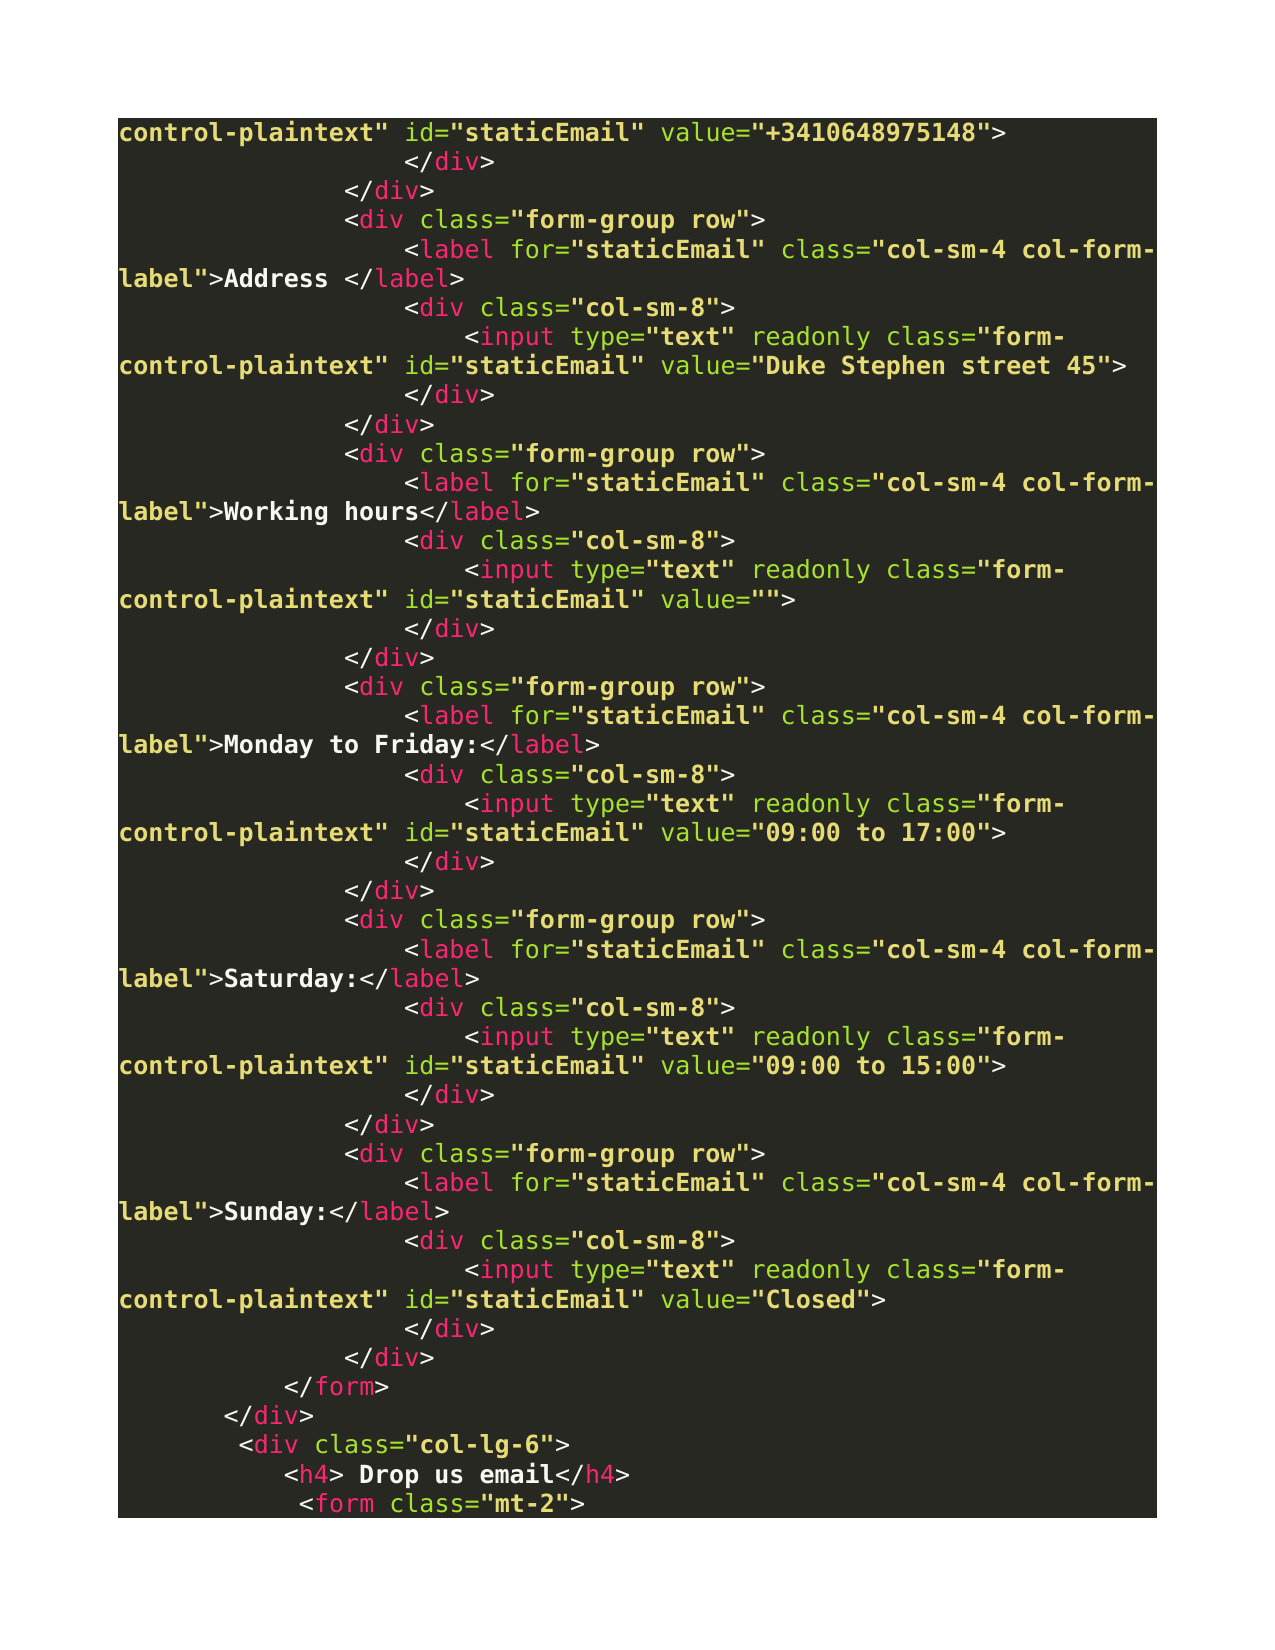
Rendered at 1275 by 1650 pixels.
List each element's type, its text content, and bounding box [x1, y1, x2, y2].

text control-plaintext" id="staticEmail" value="+3410648975148"> </div> </div> <div class="form-group row"> <label for="staticEmail" class="col-sm-4 col-form-label">Address </label> <div class="col-sm-8"> <input type="text" readonly class="form-control-plaintext" id="staticEmail" value="Duke Stephen street 45"> </div> </div> <div class="form-group row"> <label for="staticEmail" class="col-sm-4 col-form-label">Working hours</label> <div class="col-sm-8"> <input type="text" readonly class="form-control-plaintext" id="staticEmail" value=""> </div> </div> <div class="form-group row"> <label for="staticEmail" class="col-sm-4 col-form-label">Monday to Friday:</label> <div class="col-sm-8"> <input type="text" readonly class="form-control-plaintext" id="staticEmail" value="09:00 to 17:00"> </div> </div> <div class="form-group row"> <label for="staticEmail" class="col-sm-4 col-form-label">Saturday:</label> <div class="col-sm-8"> <input type="text" readonly class="form-control-plaintext" id="staticEmail" value="09:00 to 15:00"> </div> </div> <div class="form-group row"> <label for="staticEmail" class="col-sm-4 col-form-label">Sunday:</label> <div class="col-sm-8"> <input type="text" readonly class="form-control-plaintext" id="staticEmail" value="Closed"> </div> </div> </form> </div> <div class="col-lg-6"> <h4> Drop us email</h4> <form class="mt-2"> [118, 118, 1157, 1518]
